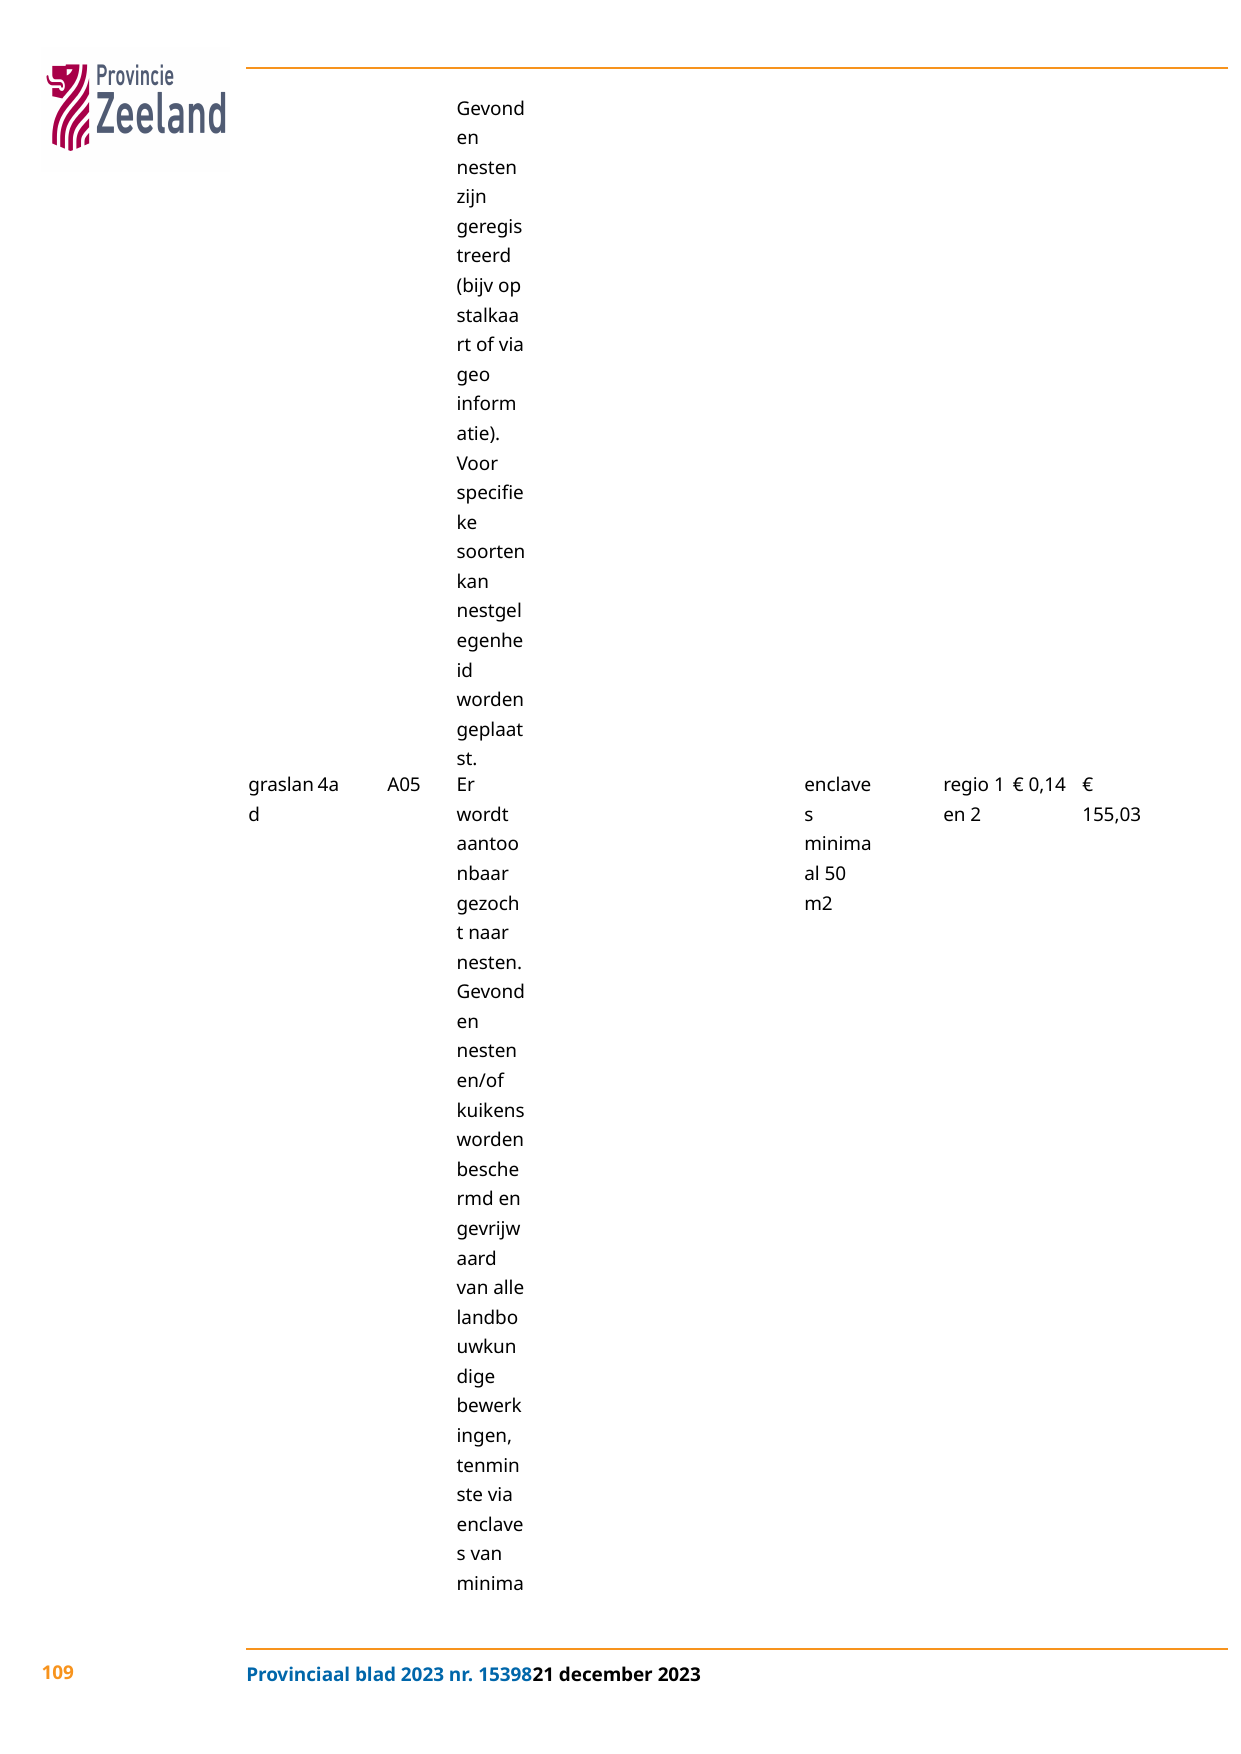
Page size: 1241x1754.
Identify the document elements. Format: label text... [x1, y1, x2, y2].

table_cell [665, 95, 734, 771]
table_cell [1082, 95, 1152, 771]
table_cell € 0,14 [1013, 771, 1082, 1596]
table_cell [1013, 95, 1082, 771]
table_cell [874, 771, 943, 1596]
table_cell [804, 95, 873, 771]
table_cell enclaves minimaal 50 m2 [804, 771, 873, 1596]
table_cell [735, 95, 804, 771]
table_cell [318, 95, 387, 771]
table_cell 4a [318, 771, 387, 1596]
table_cell [526, 95, 596, 771]
table_cell [874, 95, 943, 771]
table_cell [596, 95, 665, 771]
table_cell Gevonden nesten zijn geregistreerd (bijv op stalkaart of via geo informatie). Voor specifieke soorten kan nestgelegenheid worden geplaatst. [456, 95, 526, 771]
table_cell [248, 95, 317, 771]
table_cell [526, 771, 596, 1596]
table_cell grasland [248, 771, 317, 1596]
picture [41, 47, 231, 172]
table_cell A05 [387, 771, 456, 1596]
table_cell [665, 771, 734, 1596]
table_cell [387, 95, 456, 771]
table_cell Er wordt aantoonbaar gezocht naar nesten. Gevonden nesten en/of kuikens worden beschermd en gevrijwaard van alle landbouwkundige bewerkingen, tenminste via enclaves van minima [456, 771, 526, 1596]
table_cell [735, 771, 804, 1596]
table_cell [943, 95, 1013, 771]
table_cell € 155,03 [1082, 771, 1152, 1596]
table_cell [596, 771, 665, 1596]
table_cell regio 1 en 2 [943, 771, 1013, 1596]
